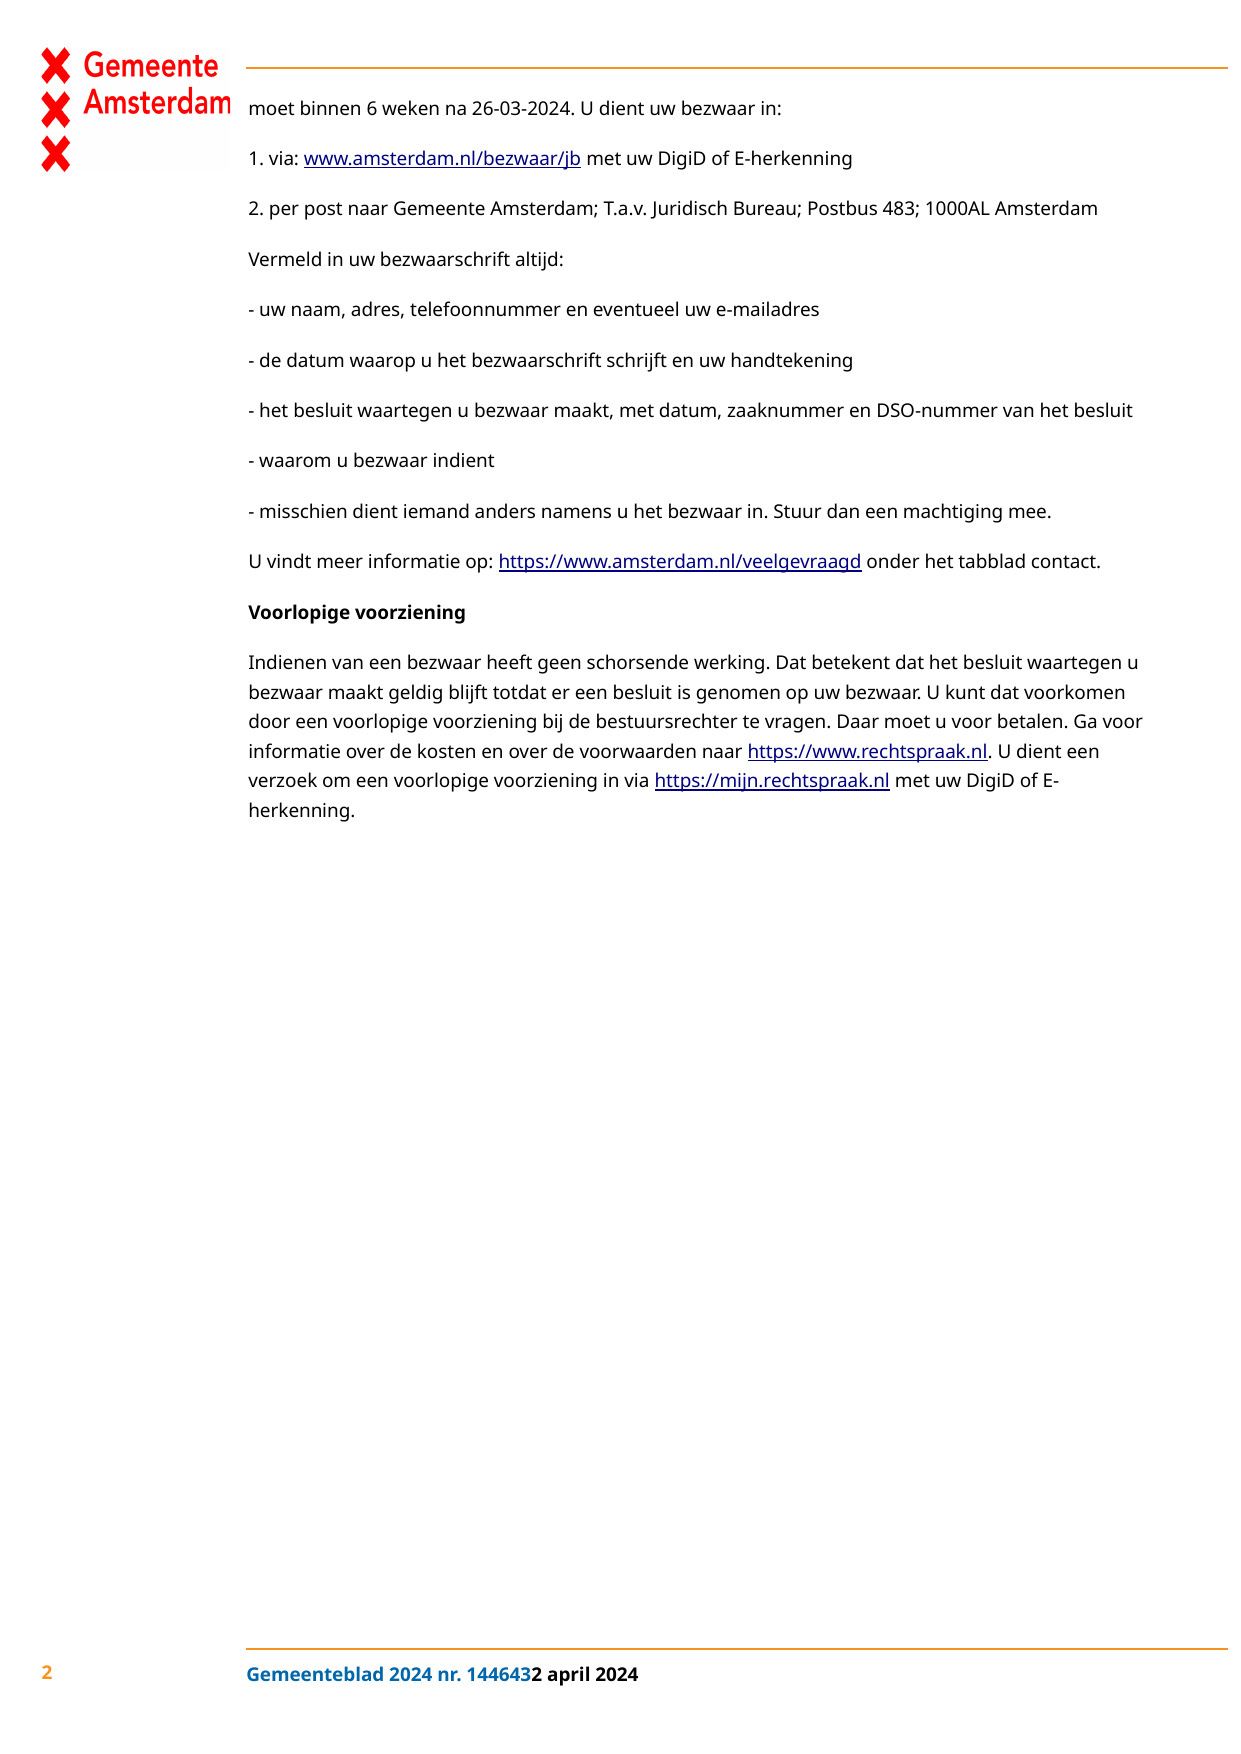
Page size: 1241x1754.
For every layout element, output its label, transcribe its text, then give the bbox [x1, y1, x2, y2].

text - uw naam, adres, telefoonnummer en eventueel uw e-mailadres [248, 296, 1152, 322]
picture [41, 47, 231, 172]
text Voorlopige voorziening [248, 599, 1152, 625]
text 1. via: www.amsterdam.nl/bezwaar/jb met uw DigiD of E-herkenning [248, 145, 1152, 171]
text - de datum waarop u het bezwaarschrift schrijft en uw handtekening [248, 347, 1152, 373]
text Vermeld in uw bezwaarschrift altijd: [248, 246, 1152, 272]
text - waarom u bezwaar indient [248, 448, 1152, 473]
text Indienen van een bezwaar heeft geen schorsende werking. Dat betekent dat het besluit waartegen u bezwaar maakt geldig blijft totdat er een besluit is genomen op uw bezwaar. U kunt dat voorkomen door een voorlopige voorziening bij de bestuursrechter te vragen. Daar moet u voor betalen. Ga voor informatie over de kosten en over de voorwaarden naar https://www.rechtspraak.nl. U dient een verzoek om een voorlopige voorziening in via https://mijn.rechtspraak.nl met uw DigiD of E-herkenning. [248, 649, 1152, 823]
text 2. per post naar Gemeente Amsterdam; T.a.v. Juridisch Bureau; Postbus 483; 1000AL Amsterdam [248, 196, 1152, 221]
text moet binnen 6 weken na 26-03-2024. U dient uw bezwaar in: [248, 95, 1152, 121]
text - misschien dient iemand anders namens u het bezwaar in. Stuur dan een machtiging mee. [248, 498, 1152, 524]
text U vindt meer informatie op: https://www.amsterdam.nl/veelgevraagd onder het tabblad contact. [248, 548, 1152, 574]
text - het besluit waartegen u bezwaar maakt, met datum, zaaknummer en DSO-nummer van het besluit [248, 397, 1152, 423]
